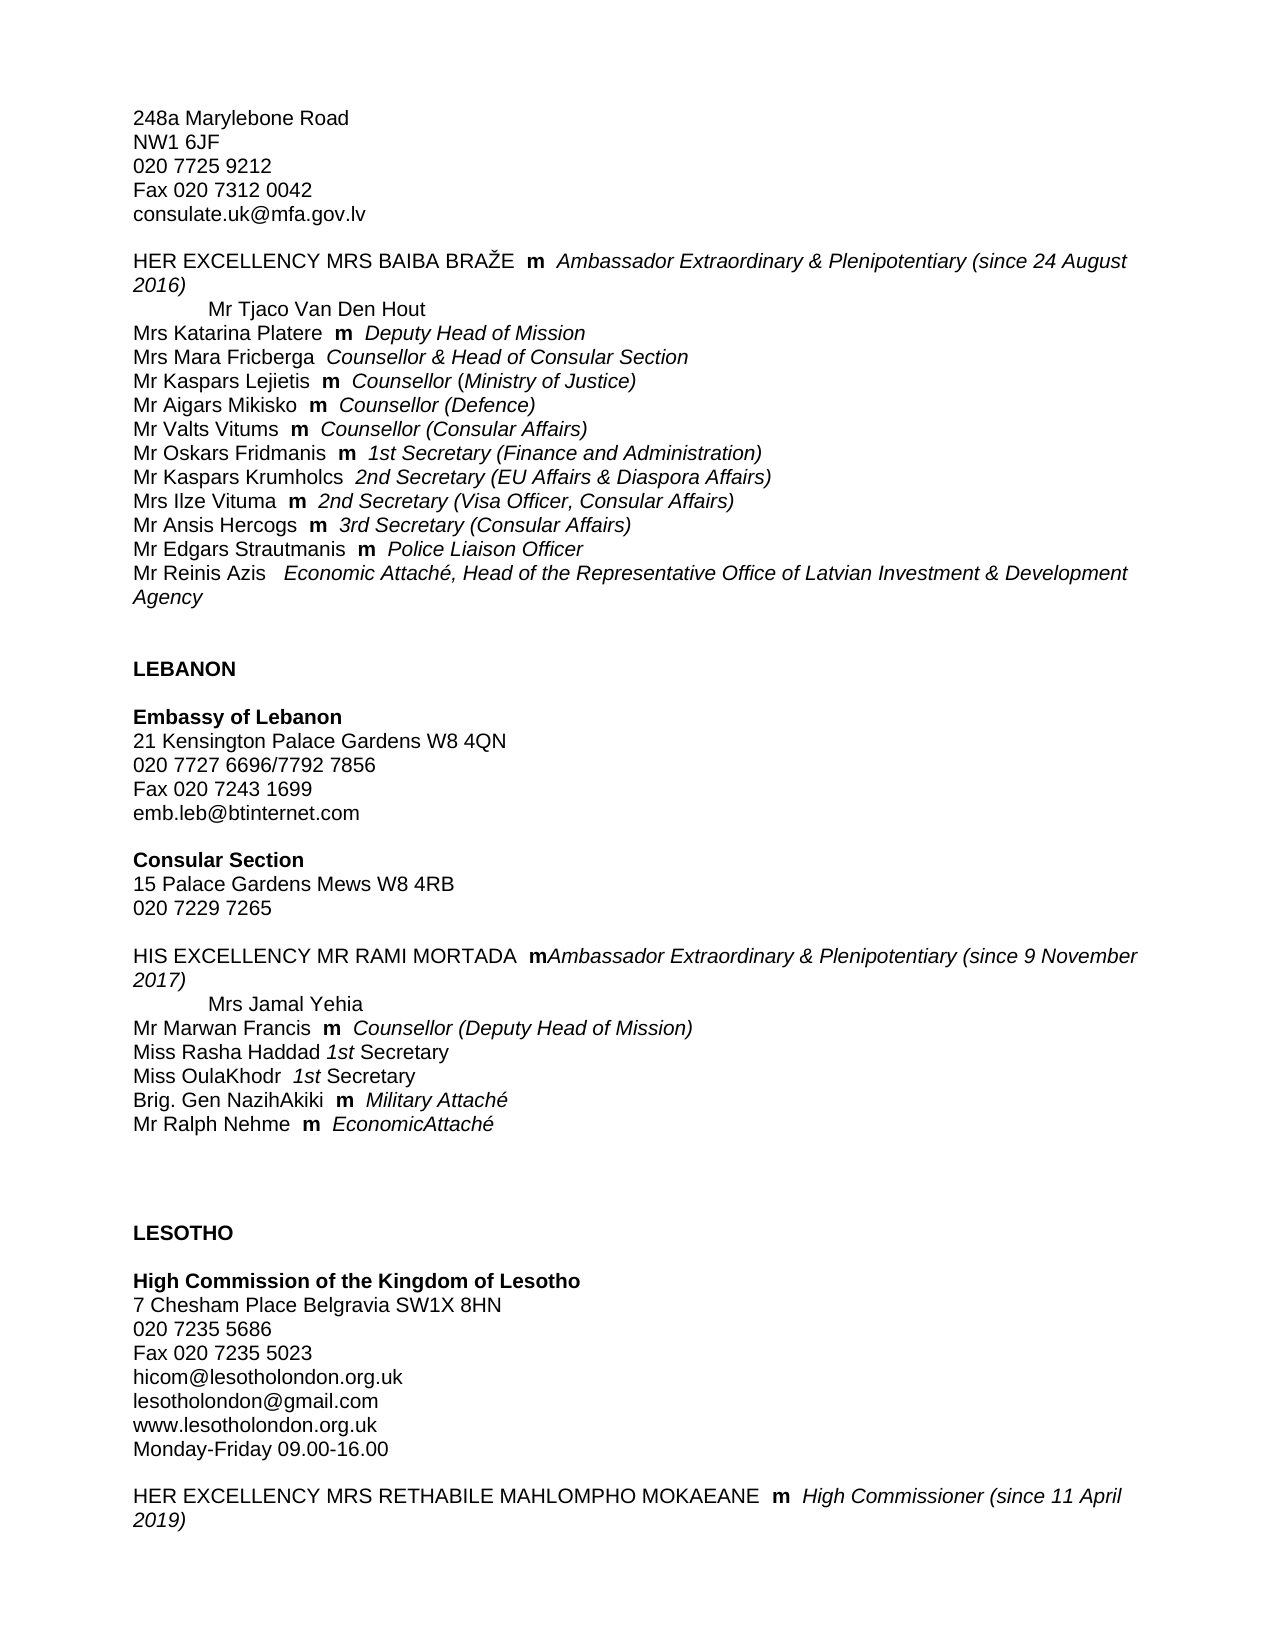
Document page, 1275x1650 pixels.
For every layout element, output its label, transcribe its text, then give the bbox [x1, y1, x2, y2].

text HER EXCELLENCY MRS RETHABILE MAHLOMPHO MOKAEANE m High Commissioner (since 11 April 2019) [133, 1484, 1181, 1532]
text LEBANON [133, 657, 1181, 681]
text Fax 020 7243 1699 [133, 776, 1181, 800]
text HIS EXCELLENCY MR RAMI MORTADA mAmbassador Extraordinary & Plenipotentiary (since 9 November 2017) [133, 944, 1181, 992]
text HER EXCELLENCY MRS BAIBA BRAŽE m Ambassador Extraordinary & Plenipotentiary (since 24 August 2016) [133, 249, 1181, 297]
text High Commission of the Kingdom of Lesotho [133, 1269, 1181, 1293]
text 248a Marylebone Road [133, 106, 1181, 129]
text www.lesotholondon.org.uk [133, 1412, 1181, 1436]
text 020 7727 6696/7792 7856 [133, 752, 1181, 776]
text Mr Kaspars Lejietis m Counsellor (Ministry of Justice) [133, 369, 1181, 393]
text Mr Aigars Mikisko m Counsellor (Defence) [133, 393, 1181, 417]
text 21 Kensington Palace Gardens W8 4QN [133, 728, 1181, 752]
text Mr Edgars Strautmanis m Police Liaison Officer [133, 537, 1181, 561]
text 7 Chesham Place Belgravia SW1X 8HN [133, 1293, 1181, 1317]
text lesotholondon@gmail.com [133, 1388, 1181, 1412]
text Mr Valts Vitums m Counsellor (Consular Affairs) [133, 417, 1181, 441]
text Mrs Jamal Yehia [133, 992, 1181, 1016]
text Fax 020 7312 0042 [133, 177, 1181, 201]
text NW1 6JF [133, 129, 1181, 153]
text Fax 020 7235 5023 [133, 1341, 1181, 1364]
text Mr Marwan Francis m Counsellor (Deputy Head of Mission) [133, 1016, 1181, 1040]
text 020 7725 9212 [133, 153, 1181, 177]
text consulate.uk@mfa.gov.lv [133, 201, 1181, 225]
text Mr Ralph Nehme m EconomicAttaché [133, 1112, 1181, 1136]
subtitle Consular Section [133, 848, 1181, 872]
text Mr Oskars Fridmanis m 1st Secretary (Finance and Administration) [133, 441, 1181, 465]
text 15 Palace Gardens Mews W8 4RB [133, 872, 1181, 896]
text Mr Kaspars Krumholcs 2nd Secretary (EU Affairs & Diaspora Affairs) [133, 465, 1181, 489]
text hicom@lesotholondon.org.uk [133, 1364, 1181, 1388]
text Mr Ansis Hercogs m 3rd Secretary (Consular Affairs) [133, 513, 1181, 537]
text LESOTHO [133, 1221, 1181, 1245]
text emb.leb@btinternet.com [133, 800, 1181, 824]
text Miss OulaKhodr 1st Secretary [133, 1064, 1181, 1088]
text Brig. Gen NazihAkiki m Military Attaché [133, 1088, 1181, 1112]
text Mr Tjaco Van Den Hout [133, 297, 1181, 321]
text 020 7235 5686 [133, 1317, 1181, 1341]
text Mrs Mara Fricberga Counsellor & Head of Consular Section [133, 345, 1181, 369]
text Mrs Katarina Platere m Deputy Head of Mission [133, 321, 1181, 345]
text Miss Rasha Haddad 1st Secretary [133, 1040, 1181, 1064]
text 020 7229 7265 [133, 896, 1181, 920]
text Mrs Ilze Vituma m 2nd Secretary (Visa Officer, Consular Affairs) [133, 489, 1181, 513]
subtitle Embassy of Lebanon [133, 704, 1181, 728]
text Monday-Friday 09.00-16.00 [133, 1436, 1181, 1460]
text Mr Reinis Azis Economic Attaché, Head of the Representative Office of Latvian Investment & Development Agency [133, 561, 1181, 609]
